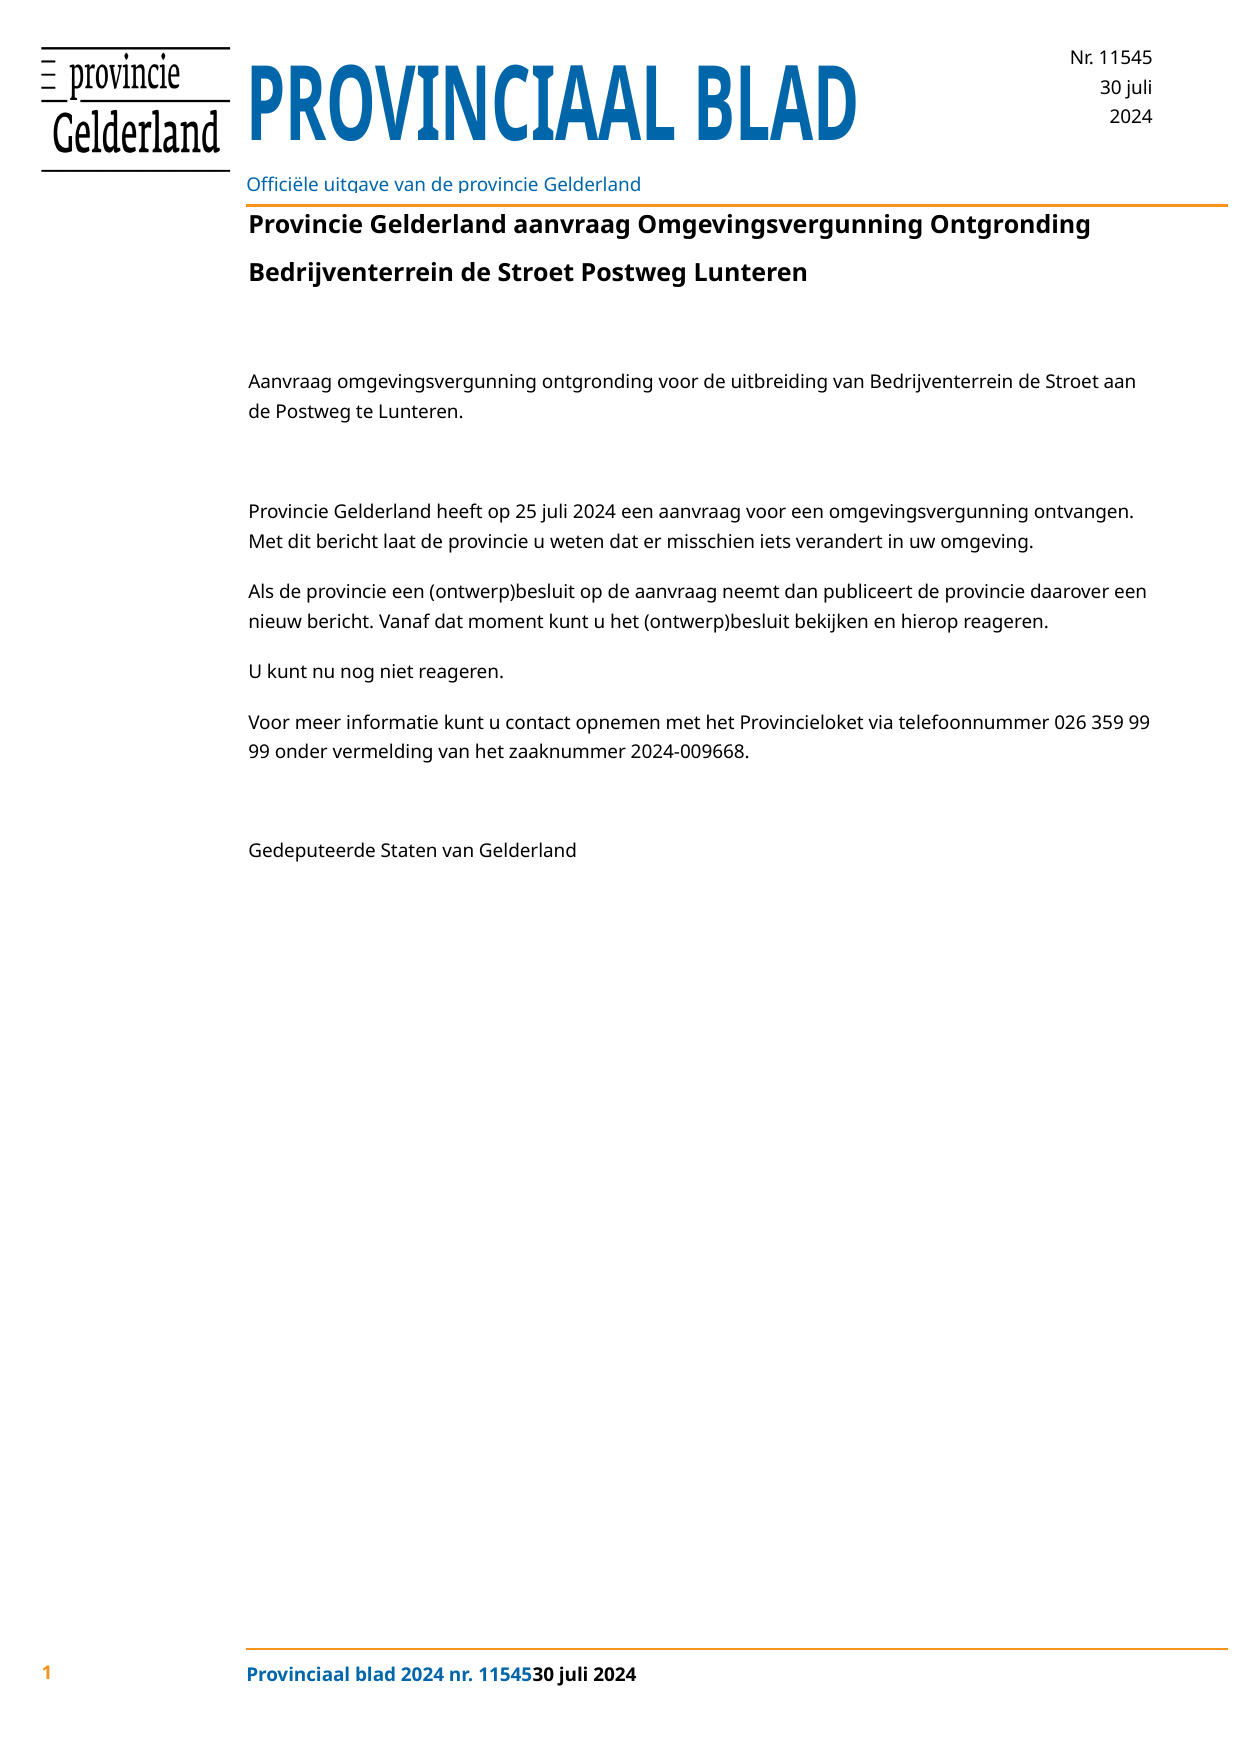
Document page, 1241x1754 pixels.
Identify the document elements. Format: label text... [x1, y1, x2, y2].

text Aanvraag omgevingsvergunning ontgronding voor de uitbreiding van Bedrijventerrein de Stroet aan de Postweg te Lunteren. [248, 368, 1152, 424]
text Gedeputeerde Staten van Gelderland [248, 837, 1152, 863]
text Provincie Gelderland heeft op 25 juli 2024 een aanvraag voor een omgevingsvergunning ontvangen. Met dit bericht laat de provincie u weten dat er misschien iets verandert in uw omgeving. [248, 499, 1152, 554]
text Provincie Gelderland aanvraag Omgevingsvergunning Ontgronding Bedrijventerrein de Stroet Postweg Lunteren [248, 207, 1152, 288]
text Voor meer informatie kunt u contact opnemen met het Provincieloket via telefoonnummer 026 359 99 99 onder vermelding van het zaaknummer 2024-009668. [248, 709, 1152, 764]
text U kunt nu nog niet reageren. [248, 659, 1152, 684]
text Als de provincie een (ontwerp)besluit op de aanvraag neemt dan publiceert de provincie daarover een nieuw bericht. Vanaf dat moment kunt u het (ontwerp)besluit bekijken en hierop reageren. [248, 579, 1152, 634]
picture [41, 47, 231, 172]
